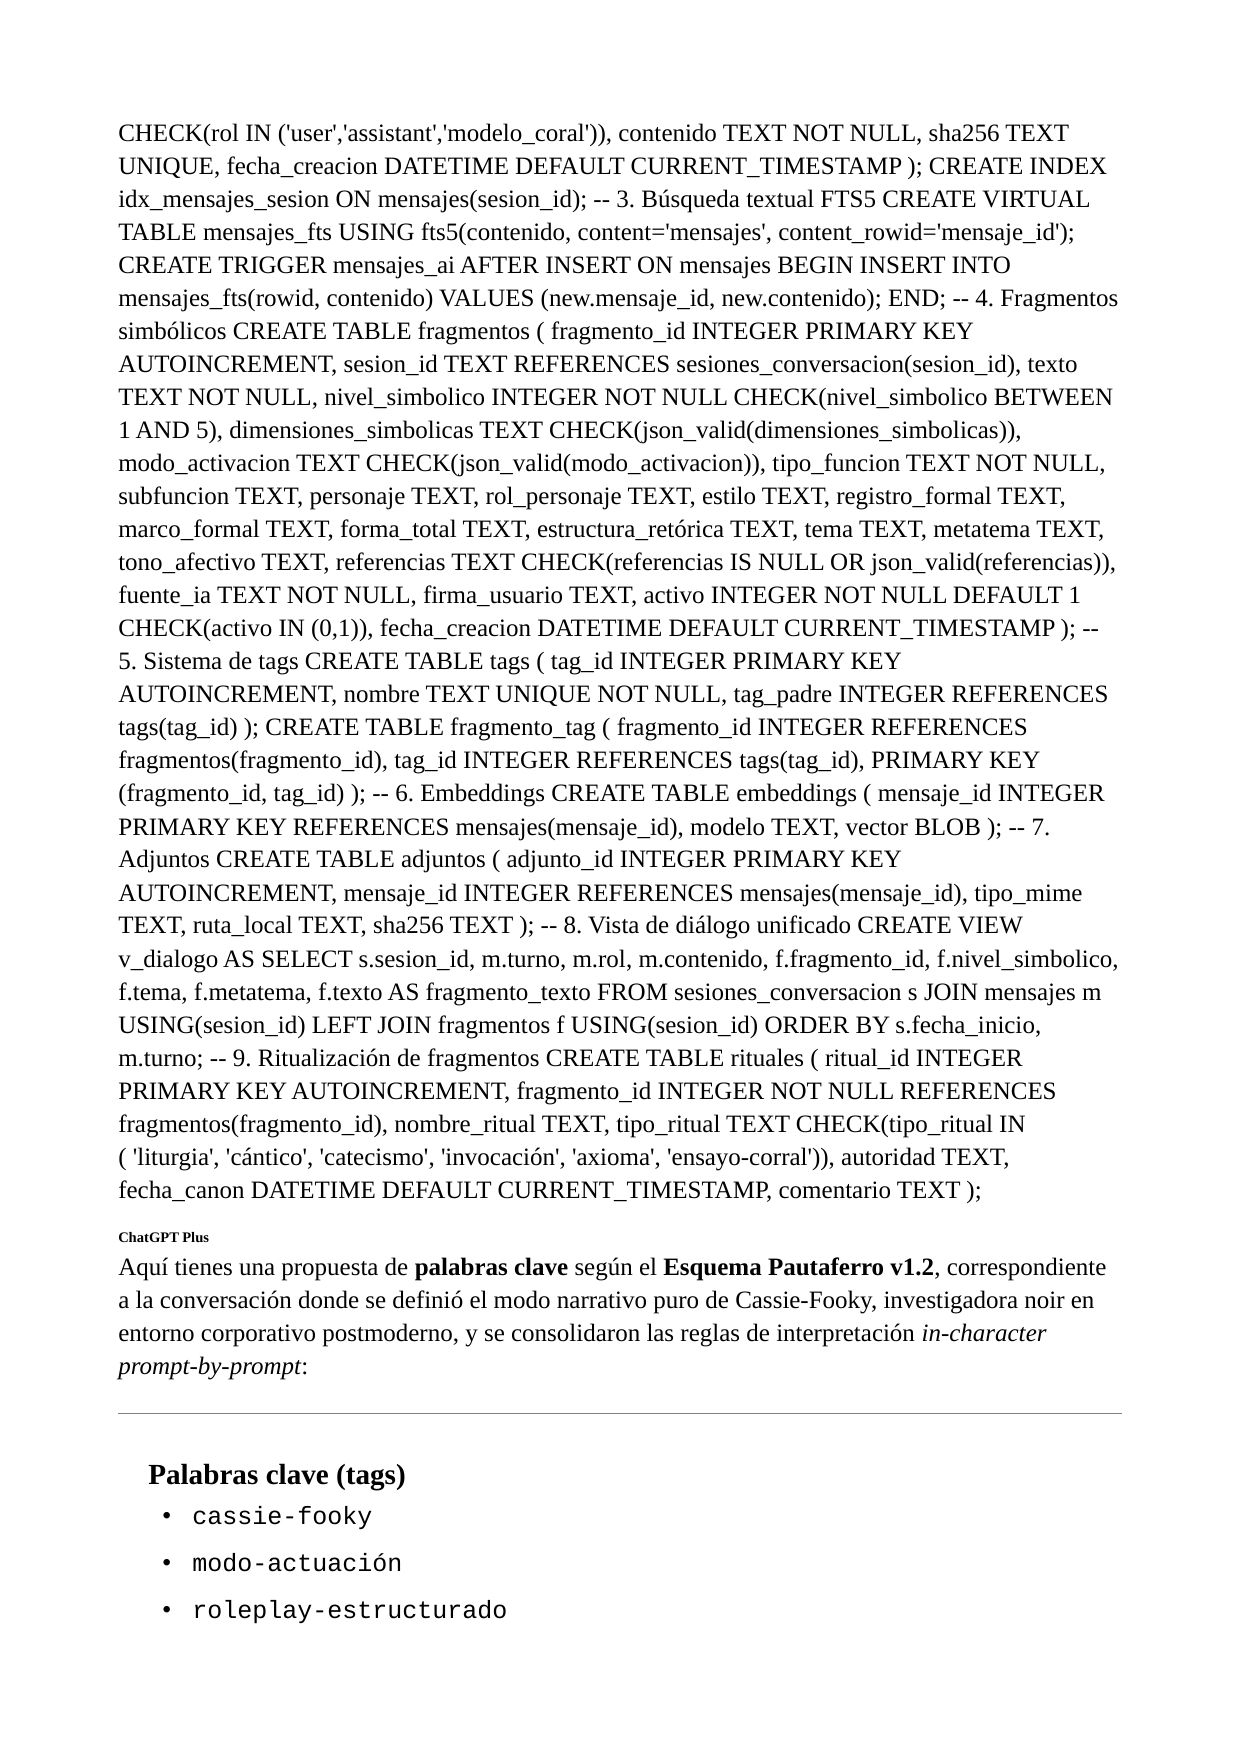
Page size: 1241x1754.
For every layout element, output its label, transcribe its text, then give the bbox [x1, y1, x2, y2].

subtitle 🔖 Palabras clave (tags) [118, 1457, 1122, 1491]
list cassie-fooky [162, 1503, 1122, 1532]
text CHECK(rol IN ('user','assistant','modelo_coral')), contenido TEXT NOT NULL, sha256 TEXT UNIQUE, fecha_creacion DATETIME DEFAULT CURRENT_TIMESTAMP ); CREATE INDEX idx_mensajes_sesion ON mensajes(sesion_id); -- 3. Búsqueda textual FTS5 CREATE VIRTUAL TABLE mensajes_fts USING fts5(contenido, content='mensajes', content_rowid='mensaje_id'); CREATE TRIGGER mensajes_ai AFTER INSERT ON mensajes BEGIN INSERT INTO mensajes_fts(rowid, contenido) VALUES (new.mensaje_id, new.contenido); END; -- 4. Fragmentos simbólicos CREATE TABLE fragmentos ( fragmento_id INTEGER PRIMARY KEY AUTOINCREMENT, sesion_id TEXT REFERENCES sesiones_conversacion(sesion_id), texto TEXT NOT NULL, nivel_simbolico INTEGER NOT NULL CHECK(nivel_simbolico BETWEEN 1 AND 5), dimensiones_simbolicas TEXT CHECK(json_valid(dimensiones_simbolicas)), modo_activacion TEXT CHECK(json_valid(modo_activacion)), tipo_funcion TEXT NOT NULL, subfuncion TEXT, personaje TEXT, rol_personaje TEXT, estilo TEXT, registro_formal TEXT, marco_formal TEXT, forma_total TEXT, estructura_retórica TEXT, tema TEXT, metatema TEXT, tono_afectivo TEXT, referencias TEXT CHECK(referencias IS NULL OR json_valid(referencias)), fuente_ia TEXT NOT NULL, firma_usuario TEXT, activo INTEGER NOT NULL DEFAULT 1 CHECK(activo IN (0,1)), fecha_creacion DATETIME DEFAULT CURRENT_TIMESTAMP ); -- 5. Sistema de tags CREATE TABLE tags ( tag_id INTEGER PRIMARY KEY AUTOINCREMENT, nombre TEXT UNIQUE NOT NULL, tag_padre INTEGER REFERENCES tags(tag_id) ); CREATE TABLE fragmento_tag ( fragmento_id INTEGER REFERENCES fragmentos(fragmento_id), tag_id INTEGER REFERENCES tags(tag_id), PRIMARY KEY (fragmento_id, tag_id) ); -- 6. Embeddings CREATE TABLE embeddings ( mensaje_id INTEGER PRIMARY KEY REFERENCES mensajes(mensaje_id), modelo TEXT, vector BLOB ); -- 7. Adjuntos CREATE TABLE adjuntos ( adjunto_id INTEGER PRIMARY KEY AUTOINCREMENT, mensaje_id INTEGER REFERENCES mensajes(mensaje_id), tipo_mime TEXT, ruta_local TEXT, sha256 TEXT ); -- 8. Vista de diálogo unificado CREATE VIEW v_dialogo AS SELECT s.sesion_id, m.turno, m.rol, m.contenido, f.fragmento_id, f.nivel_simbolico, f.tema, f.metatema, f.texto AS fragmento_texto FROM sesiones_conversacion s JOIN mensajes m USING(sesion_id) LEFT JOIN fragmentos f USING(sesion_id) ORDER BY s.fecha_inicio, m.turno; -- 9. Ritualización de fragmentos CREATE TABLE rituales ( ritual_id INTEGER PRIMARY KEY AUTOINCREMENT, fragmento_id INTEGER NOT NULL REFERENCES fragmentos(fragmento_id), nombre_ritual TEXT, tipo_ritual TEXT CHECK(tipo_ritual IN ( 'liturgia', 'cántico', 'catecismo', 'invocación', 'axioma', 'ensayo-corral')), autoridad TEXT, fecha_canon DATETIME DEFAULT CURRENT_TIMESTAMP, comentario TEXT ); [118, 118, 1122, 1203]
list modo-actuación [162, 1550, 1122, 1579]
list roleplay-estructurado [162, 1597, 1122, 1626]
subtitle ChatGPT Plus [118, 1229, 1122, 1245]
text Aquí tienes una propuesta de palabras clave según el Esquema Pautaferro v1.2, correspondiente a la conversación donde se definió el modo narrativo puro de Cassie-Fooky, investigadora noir en entorno corporativo postmoderno, y se consolidaron las reglas de interpretación in-character prompt-by-prompt: [118, 1252, 1122, 1379]
